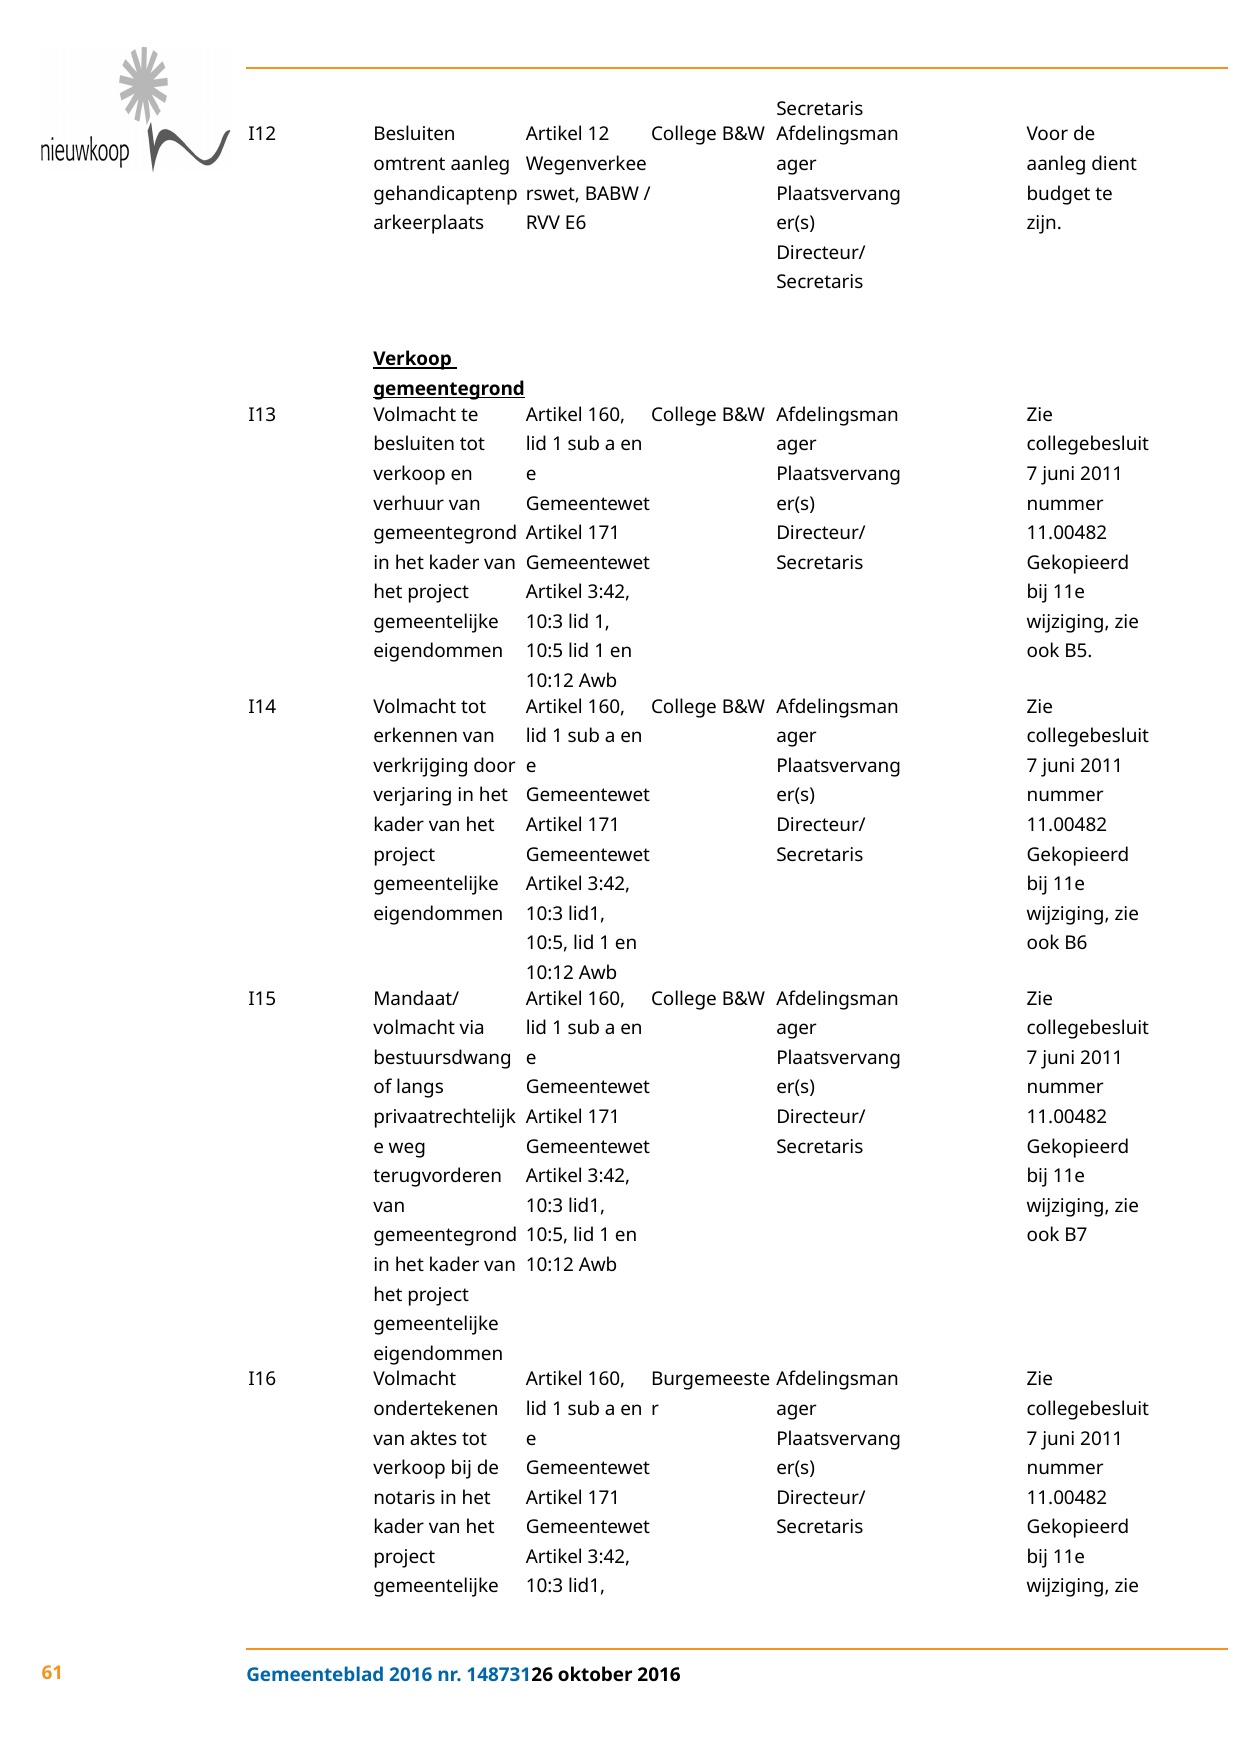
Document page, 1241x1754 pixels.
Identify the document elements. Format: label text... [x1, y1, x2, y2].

table_cell Afdelingsmanager Plaatsvervanger(s) Directeur/ Secretaris [776, 1366, 901, 1598]
table_cell I15 [248, 985, 373, 1366]
table_cell Voor de aanleg dient budget te zijn. [1026, 121, 1152, 294]
table_cell Artikel 160, lid 1 sub a en e Gemeentewet Artikel 171 Gemeentewet Artikel 3:42, 10:3 lid1, 10:5, lid 1 en 10:12 Awb [526, 693, 651, 985]
table_cell Burgemeester [651, 1366, 776, 1598]
table_cell College B&W [651, 985, 776, 1366]
table_cell [901, 294, 1026, 320]
table_cell College B&W [651, 693, 776, 985]
table_cell [1026, 294, 1152, 320]
table_cell [901, 985, 1026, 1366]
table_cell Mandaat/volmacht via bestuursdwang of langs privaatrechtelijke weg terugvorderen van gemeentegrond in het kader van het project gemeentelijke eigendommen [373, 985, 526, 1366]
table_cell [248, 346, 373, 401]
table_cell Besluiten omtrent aanleg gehandicaptenparkeerplaats [373, 121, 526, 294]
table_cell Afdelingsmanager Plaatsvervanger(s) Directeur/ Secretaris [776, 985, 901, 1366]
table_cell [248, 294, 373, 320]
table_cell [248, 320, 373, 346]
table_cell [651, 320, 776, 346]
table_cell [901, 320, 1026, 346]
table_cell Artikel 160, lid 1 sub a en e Gemeentewet Artikel 171 Gemeentewet Artikel 3:42, 10:3 lid1, 10:5, lid 1 en 10:12 Awb [526, 985, 651, 1366]
table_cell [901, 121, 1026, 294]
picture [41, 47, 231, 172]
table_cell Volmacht te besluiten tot verkoop en verhuur van gemeentegrond in het kader van het project gemeentelijke eigendommen [373, 401, 526, 693]
table_cell Zie collegebesluit 7 juni 2011 nummer 11.00482 Gekopieerd bij 11e wijziging, zie ook B6 [1026, 693, 1152, 985]
table_cell [651, 346, 776, 401]
table_cell [373, 95, 526, 121]
table_cell I16 [248, 1366, 373, 1598]
table_cell [901, 693, 1026, 985]
table_cell [248, 95, 373, 121]
table_cell Zie collegebesluit 7 juni 2011 nummer 11.00482 Gekopieerd bij 11e wijziging, zie [1026, 1366, 1152, 1598]
table_cell [526, 320, 651, 346]
table_cell [651, 95, 776, 121]
table_cell I14 [248, 693, 373, 985]
table_cell Artikel 160, lid 1 sub a en e Gemeentewet Artikel 171 Gemeentewet Artikel 3:42, 10:3 lid 1, 10:5 lid 1 en 10:12 Awb [526, 401, 651, 693]
table_cell Verkoop gemeentegrond [373, 346, 526, 401]
table_cell [526, 346, 651, 401]
table_cell Artikel 12 Wegenverkeerswet, BABW / RVV E6 [526, 121, 651, 294]
table_cell [901, 346, 1026, 401]
table_cell [776, 294, 901, 320]
table_cell [901, 95, 1026, 121]
table_cell [526, 95, 651, 121]
table_cell [1026, 346, 1152, 401]
table_cell Secretaris [776, 95, 901, 121]
table_cell [373, 294, 526, 320]
table_cell I12 [248, 121, 373, 294]
table_cell [526, 294, 651, 320]
table_cell Artikel 160, lid 1 sub a en e Gemeentewet Artikel 171 Gemeentewet Artikel 3:42, 10:3 lid1, [526, 1366, 651, 1598]
table_cell [901, 1366, 1026, 1598]
table_cell College B&W [651, 121, 776, 294]
table_cell [373, 320, 526, 346]
table_cell Volmacht tot erkennen van verkrijging door verjaring in het kader van het project gemeentelijke eigendommen [373, 693, 526, 985]
table_cell Afdelingsmanager Plaatsvervanger(s) Directeur/ Secretaris [776, 401, 901, 693]
table_cell College B&W [651, 401, 776, 693]
table_cell Afdelingsmanager Plaatsvervanger(s) Directeur/ Secretaris [776, 121, 901, 294]
table_cell Zie collegebesluit 7 juni 2011 nummer 11.00482 Gekopieerd bij 11e wijziging, zie ook B5. [1026, 401, 1152, 693]
table_cell [776, 320, 901, 346]
table_cell I13 [248, 401, 373, 693]
table_cell Zie collegebesluit 7 juni 2011 nummer 11.00482 Gekopieerd bij 11e wijziging, zie ook B7 [1026, 985, 1152, 1366]
table_cell [1026, 95, 1152, 121]
table_cell Afdelingsmanager Plaatsvervanger(s) Directeur/ Secretaris [776, 693, 901, 985]
table_cell [776, 346, 901, 401]
table_cell Volmacht ondertekenen van aktes tot verkoop bij de notaris in het kader van het project gemeentelijke [373, 1366, 526, 1598]
table_cell [1026, 320, 1152, 346]
table_cell [651, 294, 776, 320]
table_cell [901, 401, 1026, 693]
